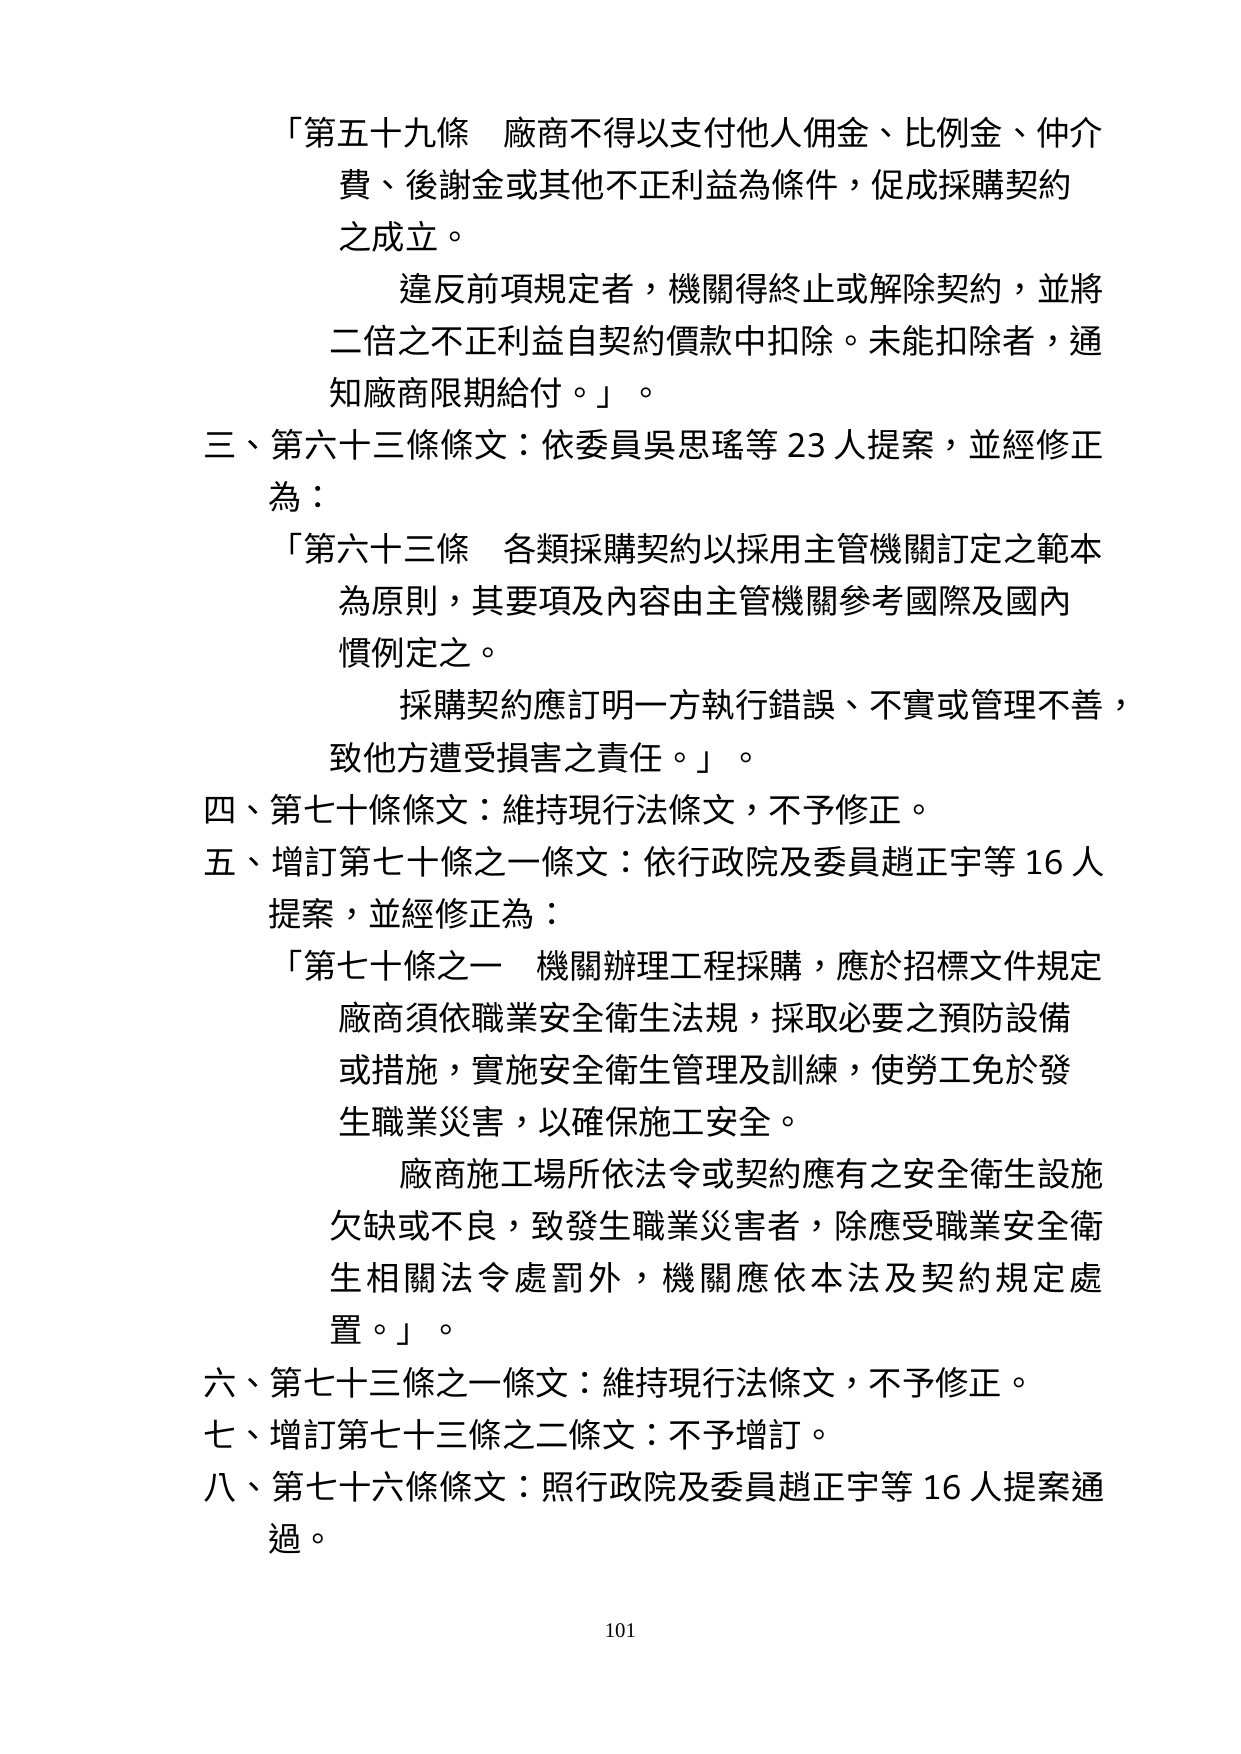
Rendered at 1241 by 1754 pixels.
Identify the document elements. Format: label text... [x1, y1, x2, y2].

text 七、增訂第七十三條之二條文：不予增訂。 [203, 1405, 1104, 1457]
text 「第六十三條 各類採購契約以採用主管機關訂定之範本為原則，其要項及內容由主管機關參考國際及國內慣例定之。 [269, 520, 1104, 676]
text 廠商施工場所依法令或契約應有之安全衛生設施欠缺或不良，致發生職業災害者，除應受職業安全衛生相關法令處罰外，機關應依本法及契約規定處置。」。 [329, 1145, 1104, 1353]
text 「第七十條之一 機關辦理工程採購，應於招標文件規定廠商須依職業安全衛生法規，採取必要之預防設備或措施，實施安全衛生管理及訓練，使勞工免於發生職業災害，以確保施工安全。 [269, 937, 1104, 1145]
text 四、第七十條條文：維持現行法條文，不予修正。 [203, 780, 1104, 832]
text 採購契約應訂明一方執行錯誤、不實或管理不善，致他方遭受損害之責任。」。 [329, 676, 1104, 780]
text 五、增訂第七十條之一條文：依行政院及委員趙正宇等16人提案，並經修正為： [203, 832, 1104, 937]
text 六、第七十三條之一條文：維持現行法條文，不予修正。 [203, 1353, 1104, 1405]
text 「第五十九條 廠商不得以支付他人佣金、比例金、仲介費、後謝金或其他不正利益為條件，促成採購契約之成立。 [269, 103, 1104, 259]
text 八、第七十六條條文：照行政院及委員趙正宇等16人提案通過。 [203, 1457, 1104, 1562]
text 三、第六十三條條文：依委員吳思瑤等23人提案，並經修正為： [203, 416, 1104, 520]
text 違反前項規定者，機關得終止或解除契約，並將二倍之不正利益自契約價款中扣除。未能扣除者，通知廠商限期給付。」。 [329, 259, 1104, 416]
